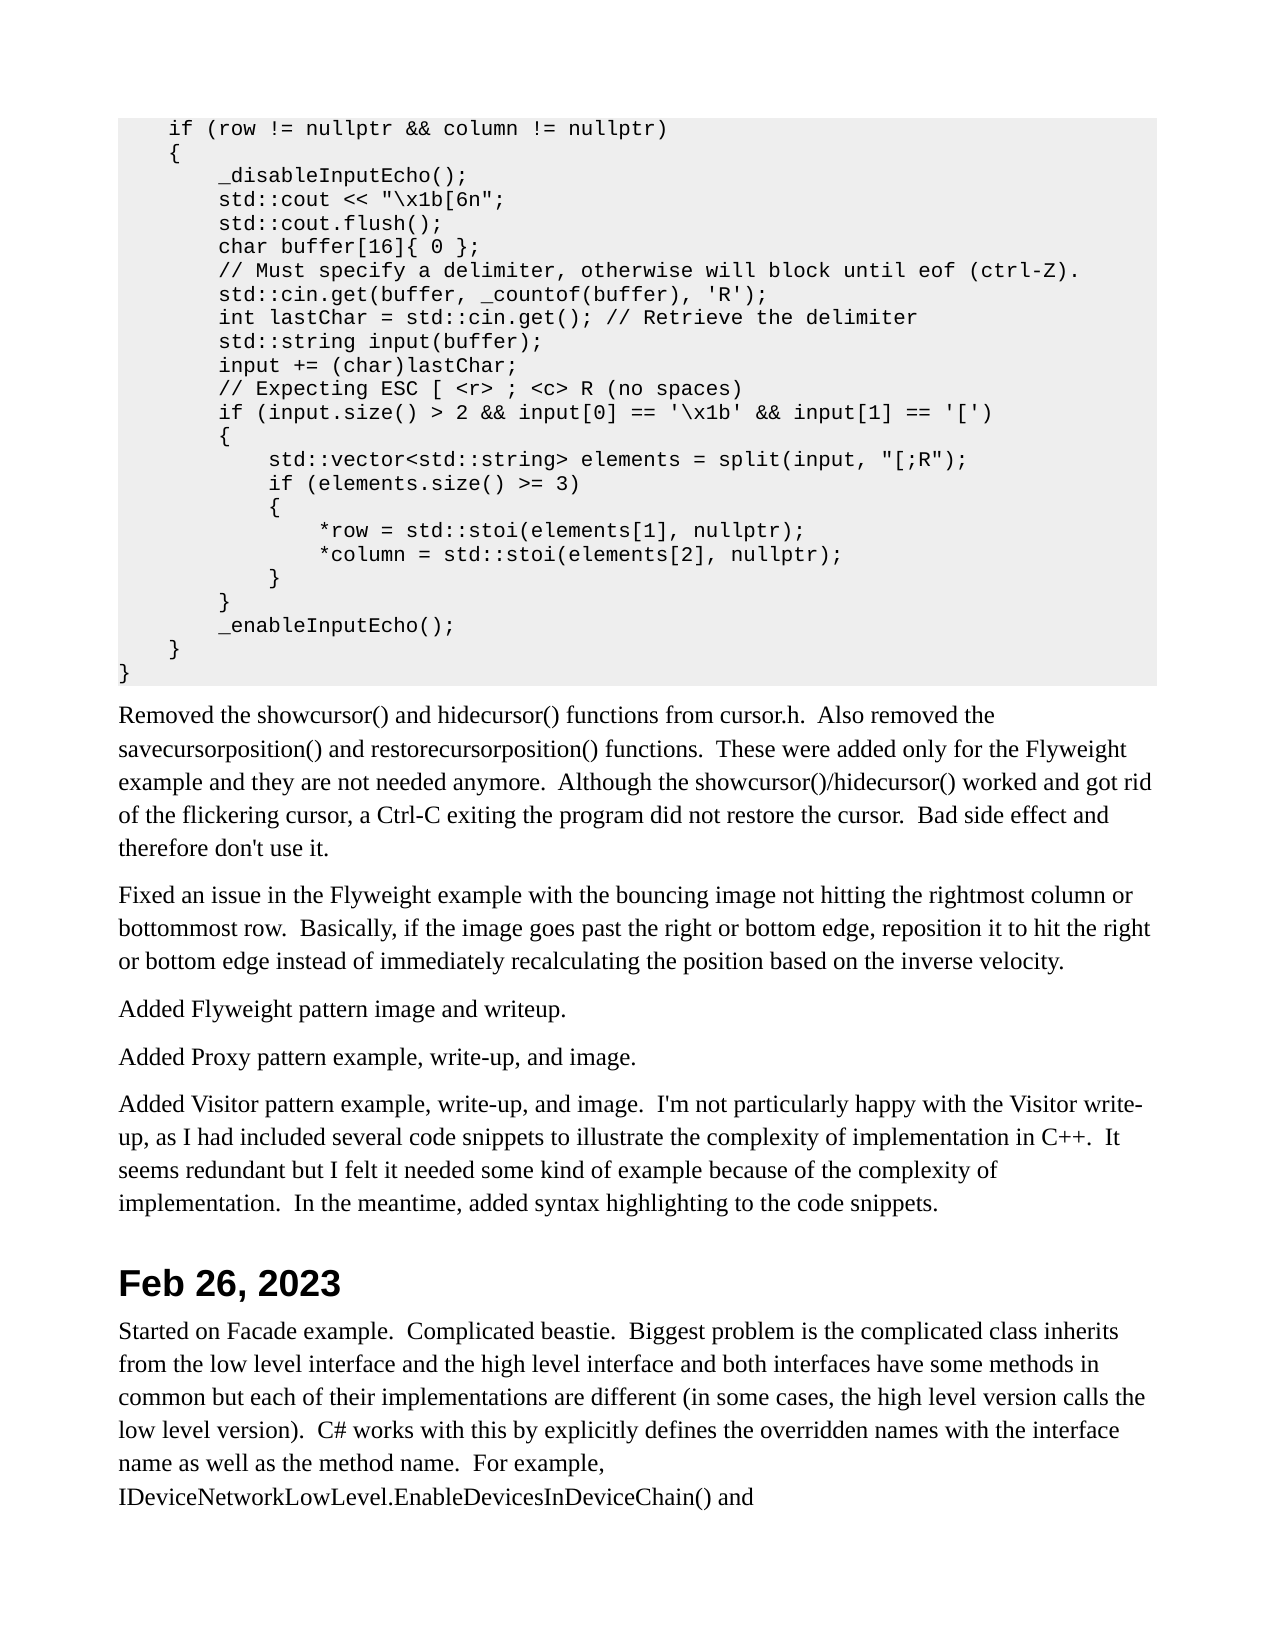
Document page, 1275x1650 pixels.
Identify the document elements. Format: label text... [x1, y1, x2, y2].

text std::vector<std::string> elements = split(input, "[;R"); [118, 449, 1157, 473]
text Started on Facade example. Complicated beastie. Biggest problem is the complicated class inherits from the low level interface and the high level interface and both interfaces have some methods in common but each of their implementations are different (in some cases, the high level version calls the low level version). C# works with this by explicitly defines the overridden names with the interface name as well as the method name. For example, IDeviceNetworkLowLevel.EnableDevicesInDeviceChain() and [118, 1316, 1157, 1510]
text _disableInputEcho(); [118, 165, 1157, 189]
text std::cout << "\x1b[6n"; [118, 189, 1157, 213]
text } [118, 662, 1157, 686]
text *row = std::stoi(elements[1], nullptr); [118, 520, 1157, 544]
subtitle Feb 26, 2023 [118, 1261, 1157, 1304]
text { [118, 142, 1157, 165]
text Added Flyweight pattern image and writeup. [118, 994, 1157, 1023]
text { [118, 426, 1157, 449]
text // Expecting ESC [ <r> ; <c> R (no spaces) [118, 378, 1157, 402]
text } [118, 591, 1157, 615]
text Removed the showcursor() and hidecursor() functions from cursor.h. Also removed the savecursorposition() and restorecursorposition() functions. These were added only for the Flyweight example and they are not needed anymore. Although the showcursor()/hidecursor() worked and got rid of the flickering cursor, a Ctrl-C exiting the program did not restore the cursor. Bad side effect and therefore don't use it. [118, 701, 1157, 861]
text _enableInputEcho(); [118, 615, 1157, 638]
text std::cin.get(buffer, _countof(buffer), 'R'); [118, 284, 1157, 307]
text } [118, 638, 1157, 662]
text *column = std::stoi(elements[2], nullptr); [118, 544, 1157, 567]
text Fixed an issue in the Flyweight example with the bouncing image not hitting the rightmost column or bottommost row. Basically, if the image goes past the right or bottom edge, reposition it to hit the right or bottom edge instead of immediately recalculating the position based on the inverse velocity. [118, 880, 1157, 975]
text input += (char)lastChar; [118, 354, 1157, 378]
text std::cout.flush(); [118, 213, 1157, 236]
text if (elements.size() >= 3) [118, 473, 1157, 496]
text Added Visitor pattern example, write-up, and image. I'm not particularly happy with the Visitor write-up, as I had included several code snippets to illustrate the complexity of implementation in C++. It seems redundant but I felt it needed some kind of example because of the complexity of implementation. In the meantime, added syntax highlighting to the code snippets. [118, 1089, 1157, 1217]
text int lastChar = std::cin.get(); // Retrieve the delimiter [118, 307, 1157, 331]
text char buffer[16]{ 0 }; [118, 236, 1157, 260]
text if (row != nullptr && column != nullptr) [118, 118, 1157, 142]
text { [118, 496, 1157, 520]
text if (input.size() > 2 && input[0] == '\x1b' && input[1] == '[') [118, 402, 1157, 426]
text std::string input(buffer); [118, 331, 1157, 354]
text } [118, 567, 1157, 591]
text Added Proxy pattern example, write-up, and image. [118, 1042, 1157, 1070]
text // Must specify a delimiter, otherwise will block until eof (ctrl-Z). [118, 260, 1157, 284]
